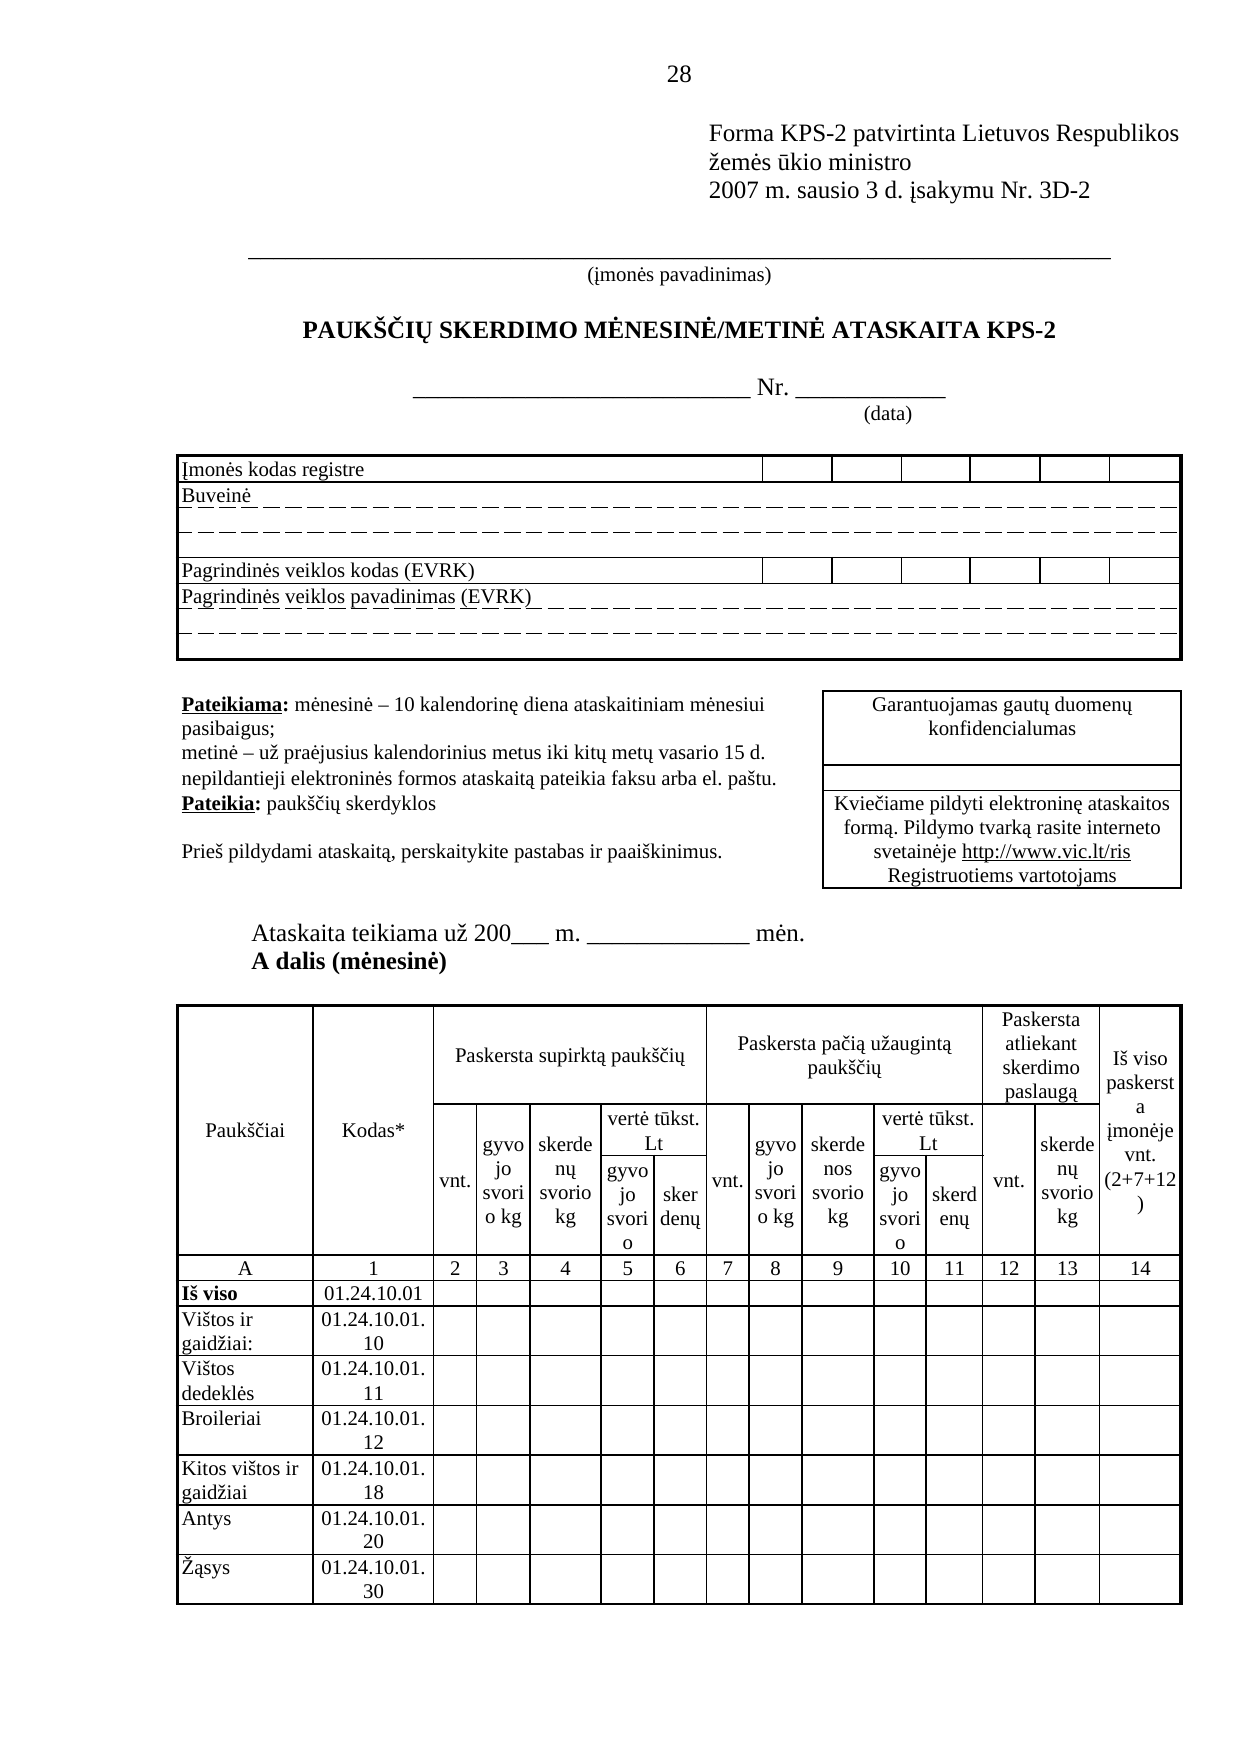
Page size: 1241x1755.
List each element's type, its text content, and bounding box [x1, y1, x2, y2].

table_cell [875, 1356, 925, 1404]
table_cell [472, 1281, 476, 1305]
table_cell [803, 1356, 873, 1404]
table_cell 6 [702, 1256, 706, 1279]
table_cell [707, 1506, 748, 1553]
table_header [902, 457, 906, 481]
table_cell [803, 1555, 873, 1603]
table_cell [927, 1406, 982, 1454]
table_cell [983, 1307, 1034, 1355]
table_cell [875, 1506, 925, 1553]
table_header Paukščiai [179, 1007, 312, 1254]
table_header [897, 457, 901, 481]
table_cell [927, 1555, 982, 1603]
table_cell [1036, 1307, 1099, 1355]
table_cell [655, 1356, 706, 1404]
table_cell [750, 1307, 801, 1355]
table_cell [1100, 1406, 1179, 1454]
text 2007 m. sausio 3 d. įsakymu Nr. 3D-2 [177, 176, 1181, 204]
table_cell skerdenų svorio kg [1036, 1105, 1099, 1254]
table_cell [983, 1356, 1034, 1404]
table_cell [803, 1307, 873, 1355]
table_cell [434, 1307, 476, 1355]
text Forma KPS-2 patvirtinta Lietuvos Respublikos [177, 118, 1181, 147]
table_cell [875, 1555, 925, 1603]
table_cell [983, 1456, 1034, 1504]
table_cell [531, 1307, 600, 1355]
table_cell [702, 1281, 706, 1305]
table_cell [707, 1456, 748, 1504]
table_cell [602, 1506, 653, 1553]
table_cell [434, 1406, 476, 1454]
table_cell vnt. [434, 1105, 476, 1254]
table_cell Žąsys [179, 1555, 312, 1603]
table_cell 1 [429, 1256, 433, 1279]
table_cell [750, 1356, 801, 1404]
text PAUKŠČIŲ SKERDIMO MĖNESINĖ/METINĖ ATASKAITA KPS-2 [177, 315, 1181, 343]
table_cell skerdenų [655, 1156, 706, 1254]
table_cell [655, 1555, 706, 1603]
table_cell [869, 1281, 873, 1305]
table_cell [477, 1456, 529, 1504]
table_cell [531, 1555, 600, 1603]
table_cell 2 [434, 1256, 438, 1279]
table_cell [477, 1356, 529, 1404]
table_cell [983, 1555, 1034, 1603]
table_cell [477, 1281, 481, 1305]
table_cell [434, 1456, 476, 1504]
table_cell vertė tūkst. Lt [602, 1105, 706, 1154]
table_cell [707, 1356, 748, 1404]
table_cell 7 [707, 1256, 711, 1279]
table_cell skerdenos svorio kg [803, 1105, 873, 1254]
table_cell 9 [869, 1256, 873, 1279]
table_cell [531, 1406, 600, 1454]
table_cell [1100, 1456, 1179, 1504]
table_cell [707, 1281, 711, 1305]
table_cell [1105, 558, 1109, 582]
table_cell [434, 1356, 476, 1404]
table_cell [477, 1307, 529, 1355]
table_header [1105, 457, 1109, 481]
table_cell gyvojo svorio kg [750, 1105, 801, 1254]
text (įmonės pavadinimas) [177, 262, 1181, 286]
table_cell [1036, 1456, 1099, 1504]
table_cell skerdenų [927, 1156, 982, 1254]
table_cell [875, 1406, 925, 1454]
table_cell [875, 1307, 925, 1355]
table_cell [803, 1506, 873, 1553]
table_cell [803, 1456, 873, 1504]
table_cell vnt. [983, 1105, 1034, 1254]
table_cell [707, 1406, 748, 1454]
table_cell [655, 1406, 706, 1454]
table_cell Antys [179, 1506, 312, 1553]
table_cell [1036, 1555, 1099, 1603]
table_cell 13 [1095, 1256, 1099, 1279]
table_header Garantuojamas gautų duomenų konfidencialumas [824, 692, 1180, 764]
text žemės ūkio ministro [177, 147, 1181, 176]
table_cell [902, 558, 906, 582]
table_cell [927, 1307, 982, 1355]
text ___________________________ Nr. ____________ [177, 372, 1181, 401]
table_cell [983, 1281, 987, 1305]
table_cell [602, 1356, 653, 1404]
table_cell [531, 1506, 600, 1553]
table_cell Pateikia: paukščių skerdyklos Prieš pildydami ataskaitą, perskaitykite pastabas ir paaiškinimus. [177, 790, 822, 887]
table_cell [531, 1456, 600, 1504]
table_cell [434, 1506, 476, 1553]
table_cell nepildantieji elektroninės formos ataskaitą pateikia faksu arba el. paštu. [177, 764, 822, 789]
table_header Pateikiama: mėnesinė – 10 kalendorinę diena ataskaitiniam mėnesiui pasibaigus; metinė – už praėjusius kalendorinius metus iki kitų metų vasario 15 d. [177, 690, 822, 764]
table_cell Broileriai [179, 1406, 312, 1454]
table_cell [750, 1506, 801, 1553]
table_cell [750, 1406, 801, 1454]
table_cell [707, 1555, 748, 1603]
table_cell [434, 1555, 476, 1603]
table_header Kodas* [314, 1007, 433, 1254]
table_cell [983, 1406, 1034, 1454]
table_cell [1036, 1406, 1099, 1454]
table_cell [655, 1506, 706, 1553]
table_cell [1100, 1506, 1179, 1553]
table_cell skerdenų svorio kg [531, 1105, 600, 1254]
table_cell 2 [472, 1256, 476, 1279]
table_cell [1100, 1555, 1179, 1603]
text Ataskaita teikiama už 200___ m. _____________ mėn. [177, 918, 1181, 946]
table_cell [707, 1307, 748, 1355]
table_cell [602, 1406, 653, 1454]
table_cell vnt. [707, 1105, 748, 1254]
table_cell [602, 1307, 653, 1355]
table_header Paskersta supirktą paukščių [434, 1007, 706, 1103]
table_cell vertė tūkst. Lt [875, 1105, 982, 1154]
table_cell [927, 1506, 982, 1553]
table_cell gyvojo svorio [602, 1156, 653, 1254]
table_cell [655, 1307, 706, 1355]
table_cell 12 [983, 1256, 987, 1279]
table_cell [875, 1456, 925, 1504]
table_cell gyvojo svorio kg [477, 1105, 529, 1254]
table_cell [1036, 1506, 1099, 1553]
table_cell [1100, 1356, 1179, 1404]
table_cell [477, 1506, 529, 1553]
table_cell [655, 1456, 706, 1504]
table_cell [927, 1456, 982, 1504]
table_cell [602, 1555, 653, 1603]
table_cell [978, 1281, 982, 1305]
table_cell [750, 1555, 801, 1603]
table_header Paskersta pačią užaugintą paukščių [707, 1007, 982, 1103]
table_cell [1100, 1307, 1179, 1355]
table_cell [1036, 1356, 1099, 1404]
table_cell [983, 1506, 1034, 1553]
table_cell [897, 558, 901, 582]
table_cell gyvojo svorio [875, 1156, 925, 1254]
table_cell [750, 1456, 801, 1504]
table_cell [1095, 1281, 1099, 1305]
table_cell [602, 1456, 653, 1504]
table_cell [803, 1406, 873, 1454]
text _____________________________________________________________________ [177, 233, 1181, 262]
table_cell [434, 1281, 438, 1305]
table_cell [477, 1555, 529, 1603]
table_cell [477, 1406, 529, 1454]
text (data) [790, 401, 1181, 425]
table_cell [531, 1356, 600, 1404]
table_cell [927, 1356, 982, 1404]
table_cell 11 [978, 1256, 982, 1279]
table_header Iš viso paskersta įmonėje vnt. (2+7+12) [1100, 1007, 1179, 1254]
text A dalis (mėnesinė) [177, 946, 1181, 975]
table_cell 3 [477, 1256, 481, 1279]
